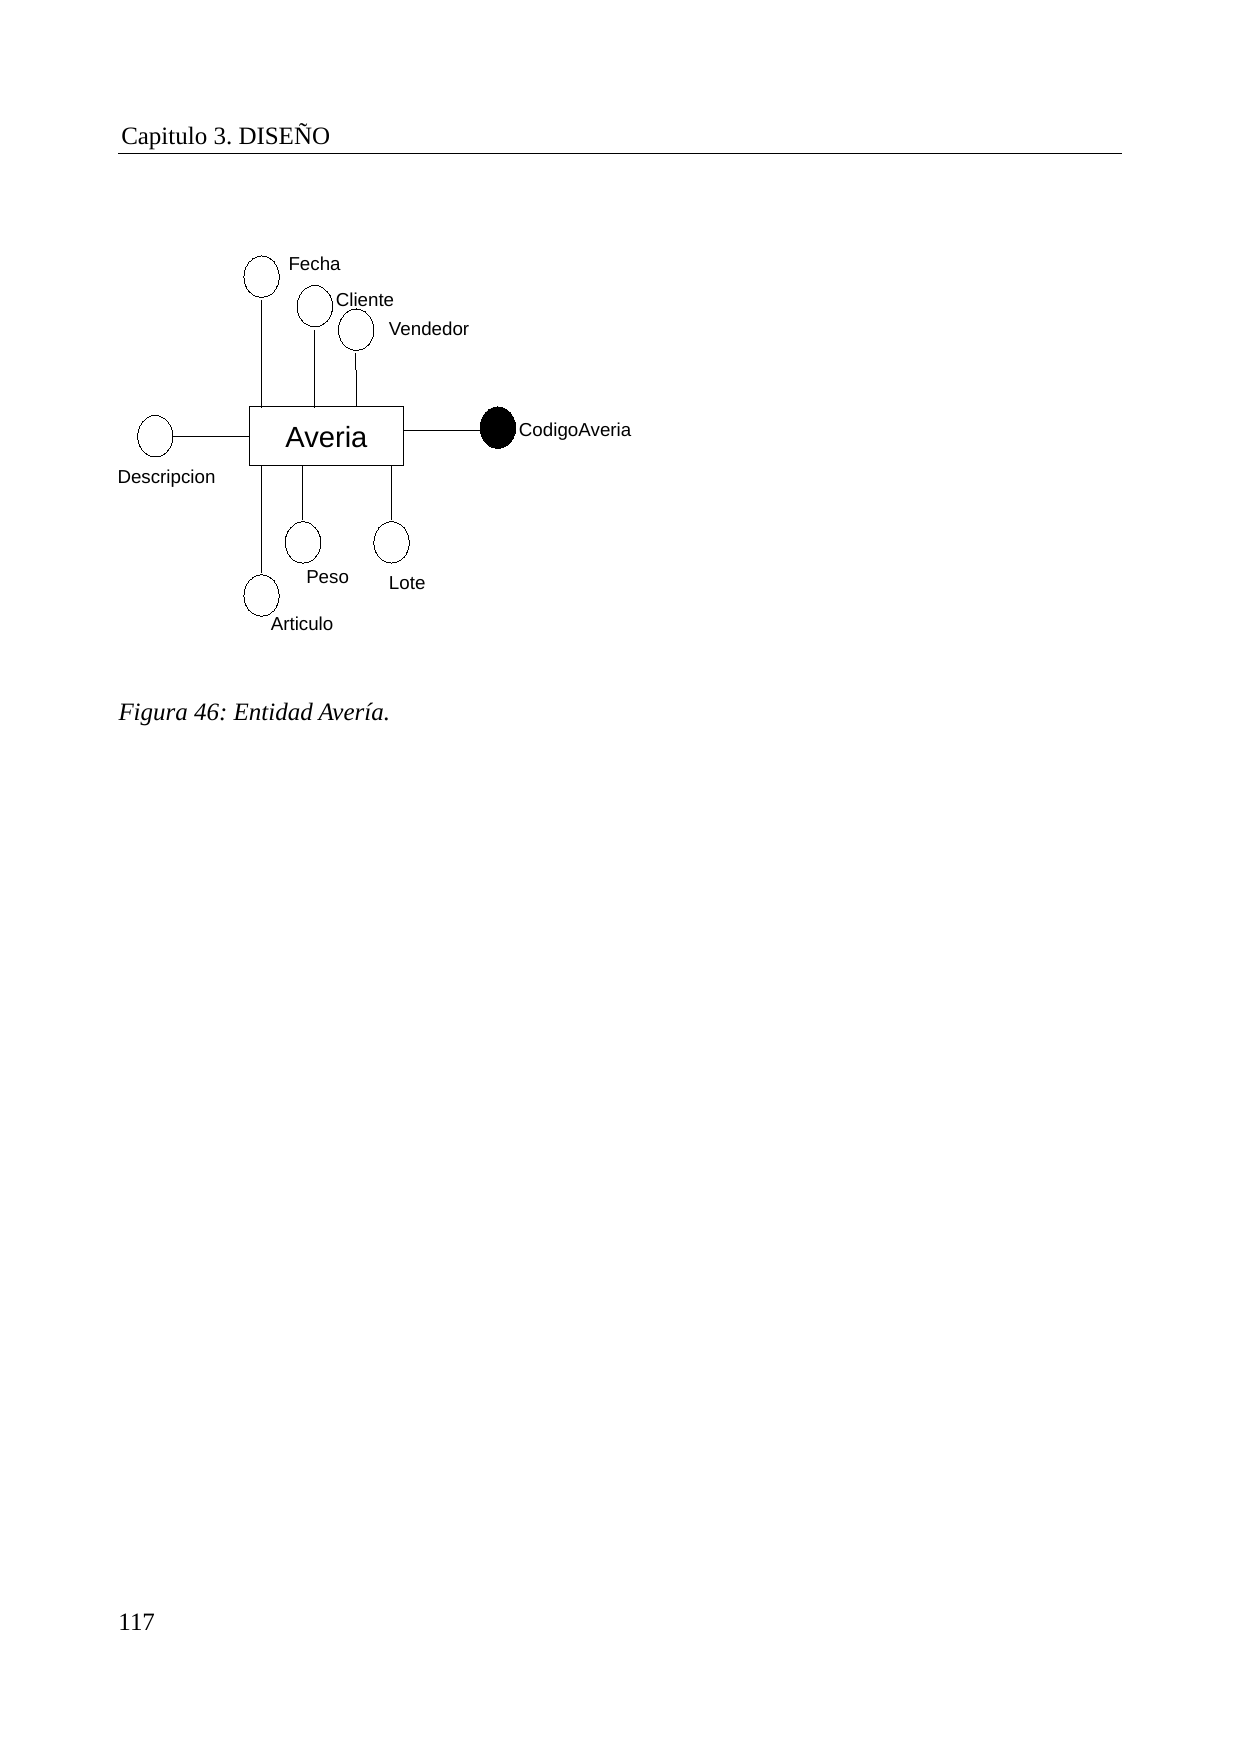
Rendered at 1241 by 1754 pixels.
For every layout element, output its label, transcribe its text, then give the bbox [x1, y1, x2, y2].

text Figura 46: Entidad Avería. [118, 697, 685, 726]
